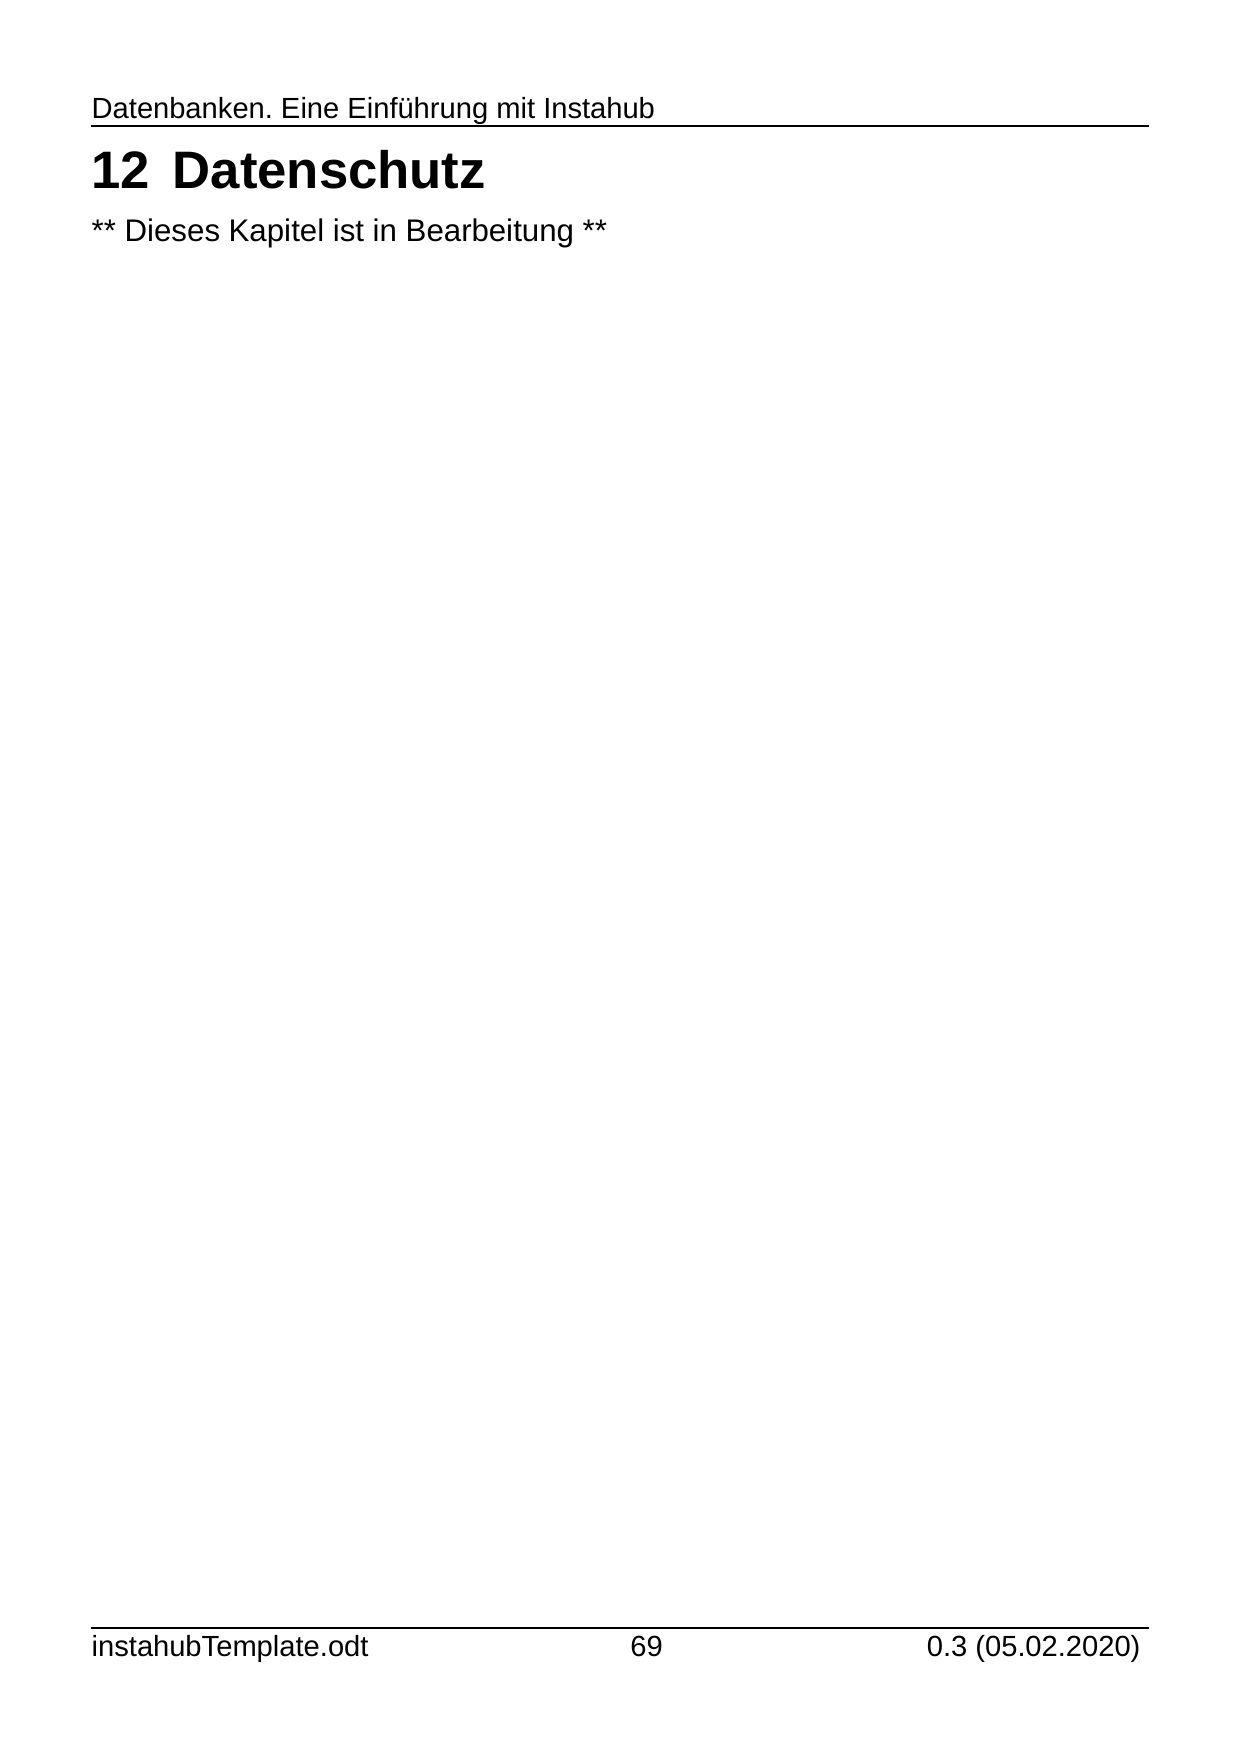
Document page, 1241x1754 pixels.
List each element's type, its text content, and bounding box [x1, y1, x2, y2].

text ** Dieses Kapitel ist in Bearbeitung ** [91, 212, 1149, 248]
subtitle Datenschutz [91, 139, 1149, 199]
